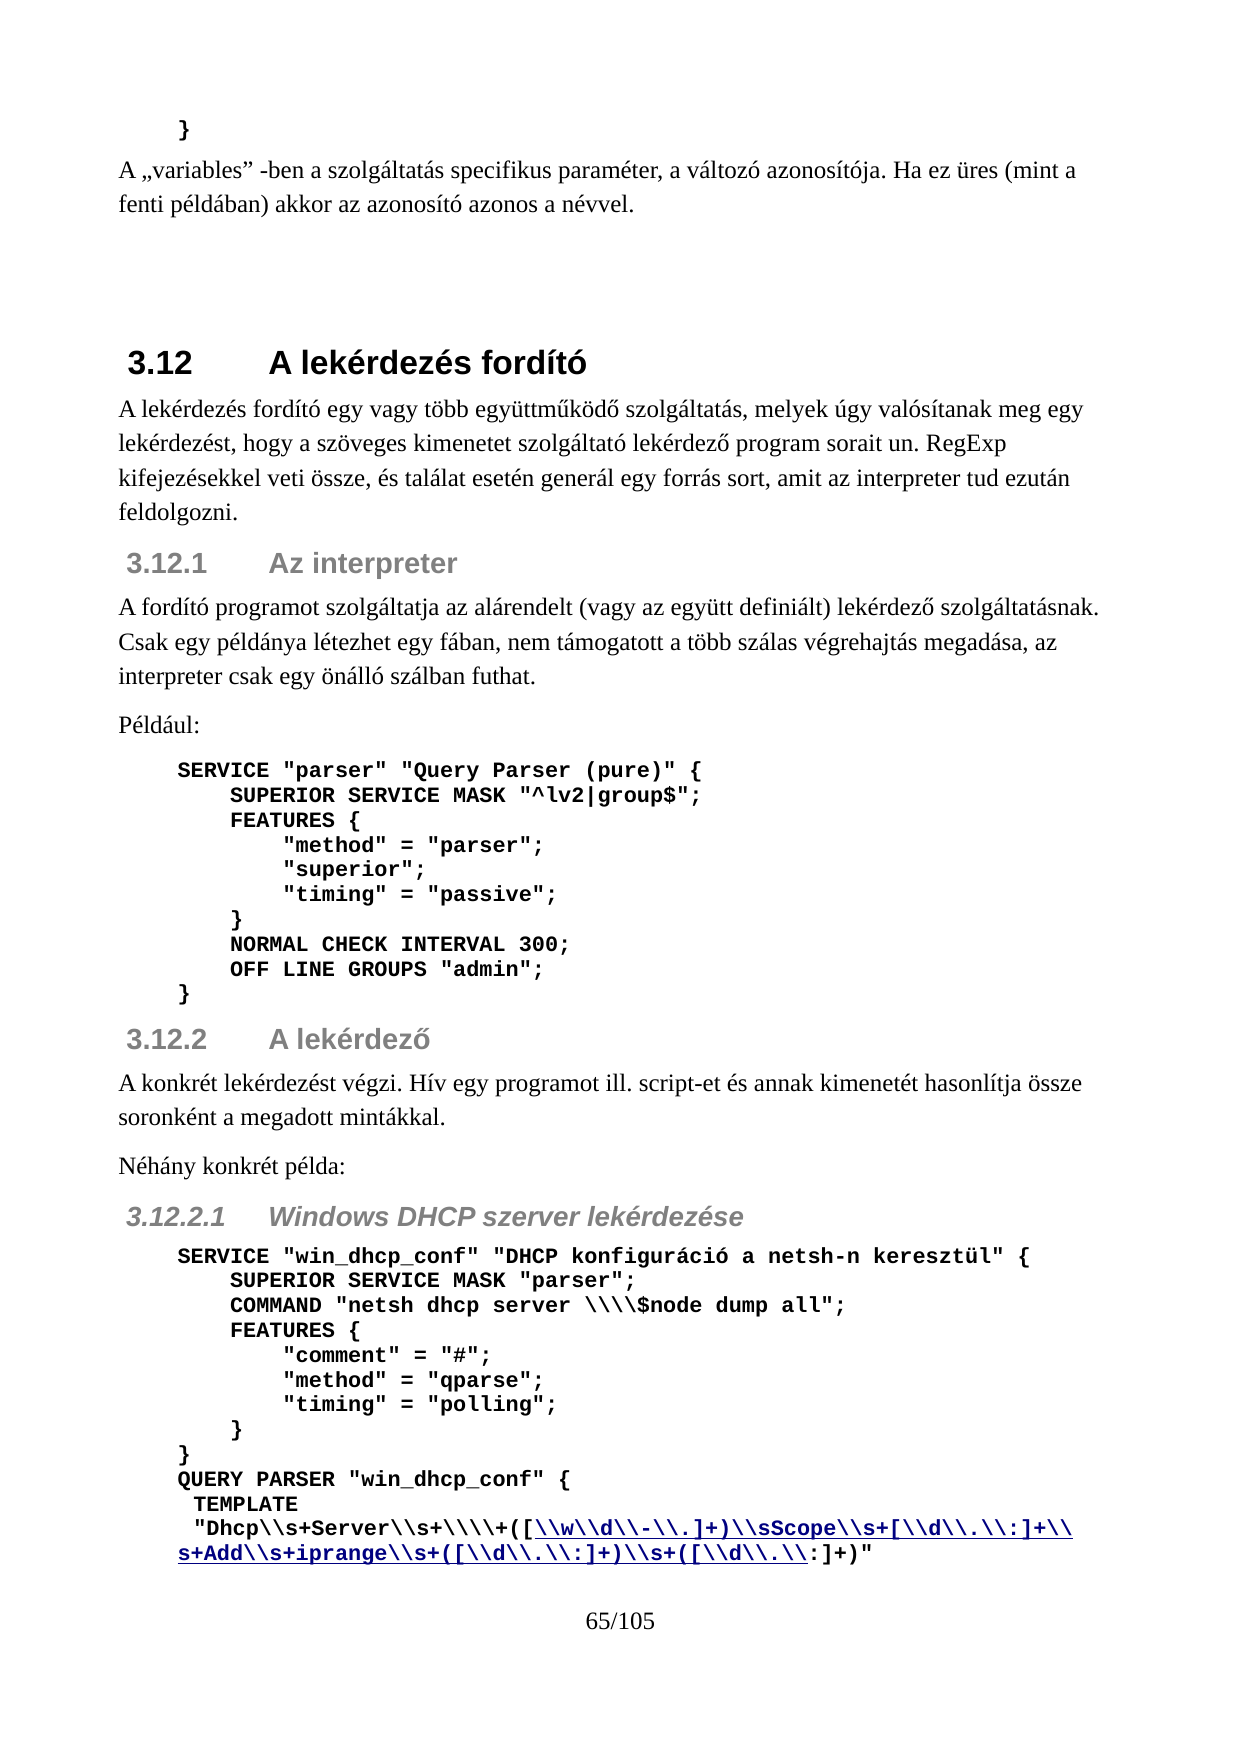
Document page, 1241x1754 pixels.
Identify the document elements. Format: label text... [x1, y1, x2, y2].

text A „variables” -ben a szolgáltatás specifikus paraméter, a változó azonosítója. Ha ez üres (mint a fenti példában) akkor az azonosító azonos a névvel. [118, 155, 1122, 218]
text QUERY PARSER "win_dhcp_conf" { [177, 1468, 1122, 1493]
subtitle A lekérdező [118, 1022, 1122, 1055]
text A fordító programot szolgáltatja az alárendelt (vagy az együtt definiált) lekérdező szolgáltatásnak. Csak egy példánya létezhet egy fában, nem támogatott a több szálas végrehajtás megadása, az interpreter csak egy önálló szálban futhat. [118, 592, 1122, 690]
text SERVICE "parser" "Query Parser (pure)" { SUPERIOR SERVICE MASK "^lv2|group$"; FEATURES { "method" = "parser"; "superior"; "timing" = "passive"; } NORMAL CHECK INTERVAL 300; OFF LINE GROUPS "admin"; } [177, 759, 1122, 1007]
text A konkrét lekérdezést végzi. Hív egy programot ill. script-et és annak kimenetét hasonlítja össze soronként a megadott mintákkal. [118, 1068, 1122, 1131]
text SERVICE "win_dhcp_conf" "DHCP konfiguráció a netsh-n keresztül" { SUPERIOR SERVICE MASK "parser"; COMMAND "netsh dhcp server \\\\$node dump all"; FEATURES { "comment" = "#"; "method" = "qparse"; "timing" = "polling"; } } [177, 1245, 1122, 1468]
text TEMPLATE "Dhcp\\s+Server\\s+\\\\+([\\w\\d\\-\\.]+)\\sScope\\s+[\\d\\.\\:]+\\s+Add\\s+iprange\\s+([\\d\\.\\:]+)\\s+([\\d\\.\\:]+)" [177, 1493, 1122, 1567]
text Például: [118, 710, 1122, 739]
subtitle A lekérdezés fordító [118, 343, 1122, 381]
text A lekérdezés fordító egy vagy több együttműködő szolgáltatás, melyek úgy valósítanak meg egy lekérdezést, hogy a szöveges kimenetet szolgáltató lekérdező program sorait un. RegExp kifejezésekkel veti össze, és találat esetén generál egy forrás sort, amit az interpreter tud ezután feldolgozni. [118, 394, 1122, 526]
text } [177, 118, 1122, 143]
text Néhány konkrét példa: [118, 1151, 1122, 1180]
subtitle Az interpreter [118, 546, 1122, 580]
subtitle Windows DHCP szerver lekérdezése [118, 1201, 1122, 1232]
